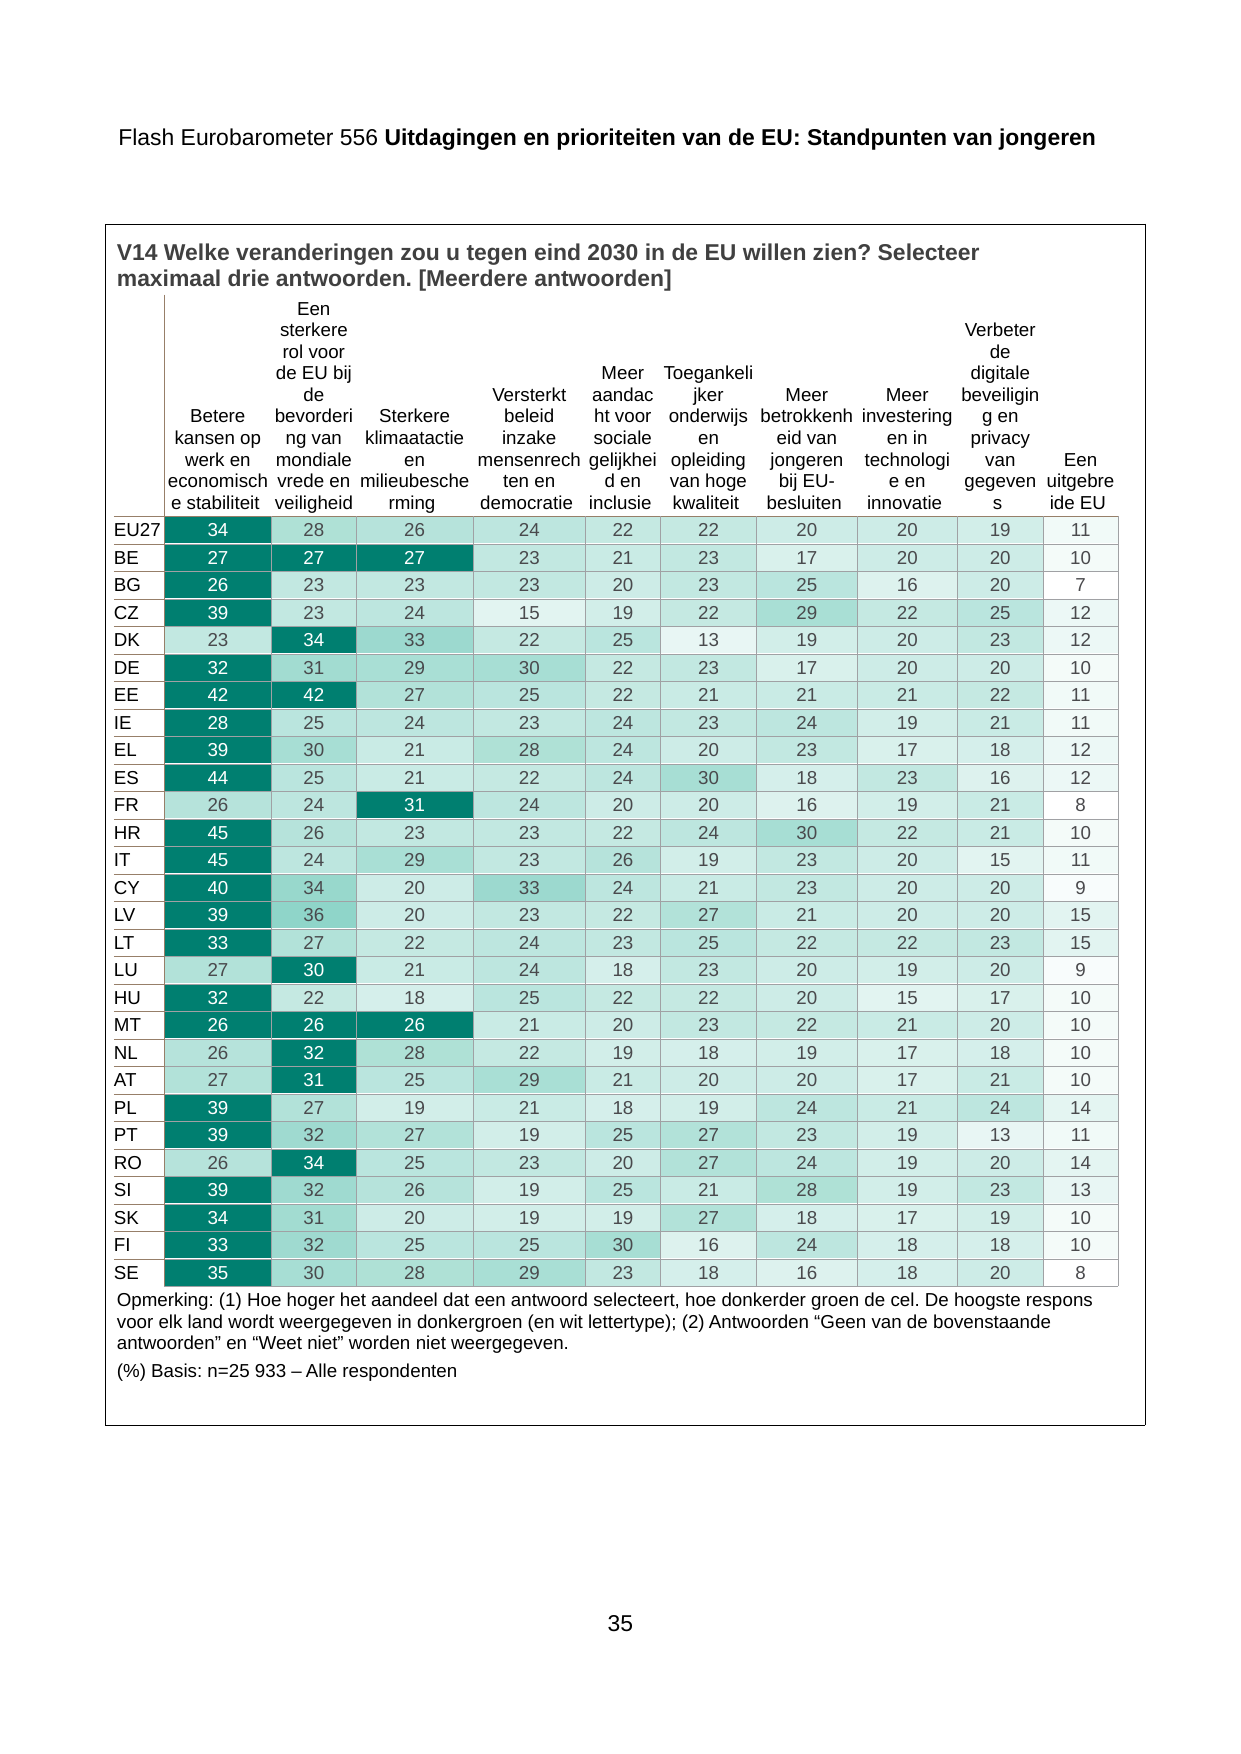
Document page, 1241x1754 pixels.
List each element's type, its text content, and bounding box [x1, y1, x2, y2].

table_cell 23 [586, 1260, 660, 1286]
table_cell 11 [1044, 847, 1118, 873]
table_cell 10 [1044, 1067, 1118, 1093]
table_cell 32 [165, 655, 271, 681]
table_cell 24 [586, 737, 660, 763]
table_cell 25 [586, 1177, 660, 1203]
table_cell PT [114, 1122, 164, 1148]
table_cell PL [114, 1095, 164, 1121]
table_cell 20 [757, 985, 857, 1011]
table_cell 39 [165, 1122, 271, 1148]
table_cell 23 [858, 765, 957, 791]
table_cell 23 [757, 737, 857, 763]
table_cell 22 [586, 517, 660, 543]
table_cell 15 [958, 847, 1043, 873]
table_cell Een uitgebreide EU [1043, 295, 1118, 516]
table_cell Meer aandacht voor sociale gelijkheid en inclusie [585, 295, 660, 516]
table_cell 9 [1044, 875, 1118, 901]
table_cell SE [114, 1260, 164, 1286]
table_cell 21 [958, 710, 1043, 736]
table_cell 30 [757, 820, 857, 846]
table_cell 23 [661, 545, 756, 571]
table_cell [114, 295, 164, 516]
table_cell 24 [474, 792, 585, 818]
table_cell 34 [165, 1205, 271, 1231]
table_cell CY [114, 875, 164, 901]
table_cell 39 [165, 902, 271, 928]
table_cell 24 [757, 710, 857, 736]
table_cell 28 [272, 517, 356, 543]
table_cell 30 [586, 1232, 660, 1258]
table_cell 27 [272, 930, 356, 956]
table_cell 30 [474, 655, 585, 681]
table_cell 27 [661, 1122, 756, 1148]
table_cell 20 [357, 902, 473, 928]
table_cell MT [114, 1012, 164, 1038]
table_cell 16 [757, 792, 857, 818]
table_cell 11 [1044, 710, 1118, 736]
table_cell 22 [474, 765, 585, 791]
table_cell 10 [1044, 545, 1118, 571]
table_cell 22 [661, 985, 756, 1011]
table_cell 25 [958, 600, 1043, 626]
table_cell 26 [272, 1012, 356, 1038]
table_cell 15 [1044, 930, 1118, 956]
table_cell 22 [586, 682, 660, 708]
table_cell 18 [757, 765, 857, 791]
table_cell 23 [661, 1012, 756, 1038]
table_cell 23 [757, 847, 857, 873]
table_cell 24 [586, 875, 660, 901]
table_cell 30 [661, 765, 756, 791]
table_cell 13 [958, 1122, 1043, 1148]
table_cell 24 [958, 1095, 1043, 1121]
table_cell 22 [858, 820, 957, 846]
table_cell 10 [1044, 1205, 1118, 1231]
table_cell 24 [272, 792, 356, 818]
table_cell 20 [858, 847, 957, 873]
table_cell 18 [357, 985, 473, 1011]
table_cell 20 [958, 1150, 1043, 1176]
table_cell (%) Basis: n=25 933 – Alle respondenten [114, 1357, 1118, 1384]
table_cell 19 [586, 1040, 660, 1066]
table_cell 17 [858, 1067, 957, 1093]
table_cell 24 [757, 1150, 857, 1176]
table_cell 8 [1044, 792, 1118, 818]
table_cell 42 [272, 682, 356, 708]
table_cell 20 [357, 1205, 473, 1231]
table_cell HU [114, 985, 164, 1011]
table_cell 28 [757, 1177, 857, 1203]
table_cell 21 [757, 902, 857, 928]
table_cell 24 [757, 1095, 857, 1121]
table_cell 20 [357, 875, 473, 901]
table_cell 23 [272, 572, 356, 598]
table_cell 10 [1044, 985, 1118, 1011]
table_cell 30 [272, 737, 356, 763]
table_cell 27 [357, 545, 473, 571]
table_cell FR [114, 792, 164, 818]
table_cell 20 [858, 902, 957, 928]
table_cell 35 [165, 1260, 271, 1286]
table_cell 18 [958, 1040, 1043, 1066]
table_cell 19 [958, 517, 1043, 543]
table_cell AT [114, 1067, 164, 1093]
table_cell LT [114, 930, 164, 956]
table_cell 22 [586, 820, 660, 846]
table_cell 20 [586, 1012, 660, 1038]
table_cell 22 [586, 985, 660, 1011]
table_cell 24 [357, 710, 473, 736]
table_cell 17 [858, 737, 957, 763]
table_cell 19 [858, 1177, 957, 1203]
table_cell EU27 [114, 517, 164, 543]
table_cell 18 [958, 1232, 1043, 1258]
table_cell 32 [272, 1177, 356, 1203]
table_cell 20 [586, 1150, 660, 1176]
table_cell 13 [1044, 1177, 1118, 1203]
table_cell 24 [357, 600, 473, 626]
table_cell 18 [586, 1095, 660, 1121]
table_cell 31 [272, 1067, 356, 1093]
table_cell 22 [474, 1040, 585, 1066]
table_cell 39 [165, 600, 271, 626]
table_cell 19 [757, 627, 857, 653]
table_cell SK [114, 1205, 164, 1231]
table_cell 24 [586, 710, 660, 736]
table_cell 12 [1044, 737, 1118, 763]
table_cell 21 [357, 737, 473, 763]
table_cell 23 [958, 930, 1043, 956]
table_cell 19 [858, 1150, 957, 1176]
table_cell IE [114, 710, 164, 736]
table_cell 16 [958, 765, 1043, 791]
table_cell 39 [165, 1095, 271, 1121]
table_cell 23 [474, 847, 585, 873]
table_cell 25 [272, 710, 356, 736]
table_cell 24 [474, 957, 585, 983]
table_cell 22 [757, 930, 857, 956]
table_cell LU [114, 957, 164, 983]
table_cell 18 [661, 1260, 756, 1286]
table_cell 32 [272, 1040, 356, 1066]
table_cell 10 [1044, 820, 1118, 846]
table_cell 18 [858, 1260, 957, 1286]
table_cell 21 [661, 875, 756, 901]
table_cell 10 [1044, 1232, 1118, 1258]
table_cell 18 [958, 737, 1043, 763]
table_cell 23 [272, 600, 356, 626]
table_cell LV [114, 902, 164, 928]
table_cell 33 [165, 1232, 271, 1258]
table_cell 23 [474, 545, 585, 571]
table_cell 26 [272, 820, 356, 846]
table_header [1043, 233, 1118, 294]
table_cell 20 [958, 655, 1043, 681]
table_cell 27 [165, 957, 271, 983]
table_cell Versterkt beleid inzake mensenrechten en democratie [473, 295, 585, 516]
table_cell 22 [272, 985, 356, 1011]
table_cell 20 [858, 875, 957, 901]
table_cell 20 [858, 545, 957, 571]
table_cell BG [114, 572, 164, 598]
table_cell 25 [757, 572, 857, 598]
table_cell 23 [586, 930, 660, 956]
table_cell 23 [757, 875, 857, 901]
table_cell 19 [958, 1205, 1043, 1231]
table_cell 22 [474, 627, 585, 653]
table_cell 33 [474, 875, 585, 901]
table_cell 26 [357, 517, 473, 543]
table_cell 19 [661, 1095, 756, 1121]
table_cell 21 [357, 957, 473, 983]
table_cell 23 [165, 627, 271, 653]
table_cell 18 [661, 1040, 756, 1066]
table_cell 11 [1044, 1122, 1118, 1148]
table_cell 22 [661, 600, 756, 626]
table_cell 32 [272, 1122, 356, 1148]
table_cell 21 [958, 792, 1043, 818]
table_cell 20 [958, 545, 1043, 571]
table_cell 20 [586, 572, 660, 598]
table_cell 20 [757, 957, 857, 983]
table_cell 14 [1044, 1150, 1118, 1176]
table_cell 21 [474, 1095, 585, 1121]
table_cell 30 [272, 957, 356, 983]
table_cell 28 [474, 737, 585, 763]
table_cell 21 [357, 765, 473, 791]
table_cell 36 [272, 902, 356, 928]
table_cell EE [114, 682, 164, 708]
table_cell Verbeterde digitale beveiliging en privacy van gegevens [957, 295, 1043, 516]
table_cell 18 [586, 957, 660, 983]
table_cell 27 [165, 545, 271, 571]
table_cell 23 [474, 572, 585, 598]
table_cell 40 [165, 875, 271, 901]
table_cell ES [114, 765, 164, 791]
table_cell 28 [357, 1260, 473, 1286]
table_cell 29 [474, 1067, 585, 1093]
table_cell 27 [357, 1122, 473, 1148]
table_cell 19 [474, 1122, 585, 1148]
table_cell 10 [1044, 655, 1118, 681]
table_cell 26 [165, 1040, 271, 1066]
table_cell 45 [165, 820, 271, 846]
table_cell 29 [757, 600, 857, 626]
table_cell 22 [586, 902, 660, 928]
table_cell 21 [757, 682, 857, 708]
table_cell 26 [165, 572, 271, 598]
table_cell 21 [586, 1067, 660, 1093]
table_cell 21 [586, 545, 660, 571]
table_cell 20 [958, 572, 1043, 598]
table_cell 29 [474, 1260, 585, 1286]
table_cell 19 [858, 710, 957, 736]
table_cell 12 [1044, 765, 1118, 791]
table_cell HR [114, 820, 164, 846]
table_cell 34 [272, 1150, 356, 1176]
table_cell 26 [357, 1177, 473, 1203]
table_cell Meer investeringen in technologie en innovatie [857, 295, 957, 516]
table_cell 24 [586, 765, 660, 791]
table_cell 25 [357, 1067, 473, 1093]
table_cell 24 [474, 517, 585, 543]
table_cell 32 [165, 985, 271, 1011]
table_cell 20 [958, 957, 1043, 983]
table_cell 30 [272, 1260, 356, 1286]
table_cell 13 [661, 627, 756, 653]
table_cell 21 [858, 1095, 957, 1121]
table_cell 20 [958, 1012, 1043, 1038]
table_cell 18 [858, 1232, 957, 1258]
table_cell 25 [586, 627, 660, 653]
table_cell 19 [858, 1122, 957, 1148]
table_cell 31 [357, 792, 473, 818]
table_cell 22 [357, 930, 473, 956]
table_cell 22 [858, 930, 957, 956]
table_cell 23 [357, 572, 473, 598]
table_cell Sterkere klimaatactie en milieubescherming [356, 295, 473, 516]
table_cell 19 [586, 600, 660, 626]
table_cell 23 [958, 627, 1043, 653]
table_cell 27 [661, 902, 756, 928]
table_cell 10 [1044, 1040, 1118, 1066]
table_cell 23 [661, 572, 756, 598]
table_cell Een sterkere rol voor de EU bij de bevordering van mondiale vrede en veiligheid [271, 295, 356, 516]
table_cell 19 [357, 1095, 473, 1121]
table_cell 20 [661, 792, 756, 818]
table_cell 23 [474, 1150, 585, 1176]
table_cell 19 [586, 1205, 660, 1231]
table_cell 27 [272, 545, 356, 571]
table_cell 23 [474, 820, 585, 846]
table_cell 23 [757, 1122, 857, 1148]
table_cell 17 [757, 545, 857, 571]
table_cell 17 [757, 655, 857, 681]
table_cell 34 [165, 517, 271, 543]
table_cell SI [114, 1177, 164, 1203]
table_cell 23 [474, 902, 585, 928]
table_cell 21 [661, 1177, 756, 1203]
table_cell 24 [757, 1232, 857, 1258]
table_cell Toegankelijker onderwijs en opleiding van hoge kwaliteit [660, 295, 756, 516]
table_cell 25 [474, 1232, 585, 1258]
table_cell 27 [661, 1205, 756, 1231]
table_cell RO [114, 1150, 164, 1176]
table_cell 25 [272, 765, 356, 791]
table_cell 26 [165, 1150, 271, 1176]
table_cell 8 [1044, 1260, 1118, 1286]
table_cell FI [114, 1232, 164, 1258]
table_cell 14 [1044, 1095, 1118, 1121]
table_cell 12 [1044, 600, 1118, 626]
table_cell BE [114, 545, 164, 571]
table_cell 24 [272, 847, 356, 873]
table_cell 23 [958, 1177, 1043, 1203]
table_cell 29 [357, 655, 473, 681]
table_cell 16 [757, 1260, 857, 1286]
table_cell 26 [165, 792, 271, 818]
table_cell 28 [357, 1040, 473, 1066]
table_cell 26 [165, 1012, 271, 1038]
table_cell 21 [958, 1067, 1043, 1093]
table_cell 20 [958, 875, 1043, 901]
table_cell 25 [357, 1150, 473, 1176]
table_cell 9 [1044, 957, 1118, 983]
table_cell 19 [661, 847, 756, 873]
table_cell 19 [858, 792, 957, 818]
table_cell 20 [958, 1260, 1043, 1286]
table_cell 11 [1044, 682, 1118, 708]
table_cell EL [114, 737, 164, 763]
table_cell 25 [474, 985, 585, 1011]
table_cell 31 [272, 1205, 356, 1231]
table_cell 12 [1044, 627, 1118, 653]
table_cell 22 [958, 682, 1043, 708]
table_cell 19 [474, 1177, 585, 1203]
table_cell 17 [958, 985, 1043, 1011]
table_cell 27 [357, 682, 473, 708]
table_cell 31 [272, 655, 356, 681]
table_cell 44 [165, 765, 271, 791]
table_cell 25 [586, 1122, 660, 1148]
table_cell 20 [858, 517, 957, 543]
table_cell 19 [858, 957, 957, 983]
table_cell 28 [165, 710, 271, 736]
table_cell 21 [958, 820, 1043, 846]
table_cell 20 [757, 517, 857, 543]
table_cell 20 [586, 792, 660, 818]
table_cell 15 [474, 600, 585, 626]
table_cell 27 [272, 1095, 356, 1121]
table_cell 20 [661, 737, 756, 763]
table_cell NL [114, 1040, 164, 1066]
table_cell Opmerking: (1) Hoe hoger het aandeel dat een antwoord selecteert, hoe donkerder groen de cel. De hoogste respons voor elk land wordt weergegeven in donkergroen (en wit lettertype); (2) Antwoorden “Geen van de bovenstaande antwoorden” en “Weet niet” worden niet weergegeven. [114, 1286, 1118, 1357]
table_cell 21 [858, 1012, 957, 1038]
table_cell 7 [1044, 572, 1118, 598]
table_cell 10 [1044, 1012, 1118, 1038]
table_cell 21 [661, 682, 756, 708]
table_cell 15 [858, 985, 957, 1011]
table_cell 20 [958, 902, 1043, 928]
table_cell 24 [474, 930, 585, 956]
table_cell 34 [272, 627, 356, 653]
table_cell 23 [357, 820, 473, 846]
table_cell Betere kansen op werk en economische stabiliteit [165, 295, 271, 516]
table_cell IT [114, 847, 164, 873]
table_cell 20 [757, 1067, 857, 1093]
table_cell 25 [661, 930, 756, 956]
table_cell 34 [272, 875, 356, 901]
table_cell DK [114, 627, 164, 653]
table_cell 23 [474, 710, 585, 736]
table_cell 22 [661, 517, 756, 543]
table_cell CZ [114, 600, 164, 626]
table_cell 39 [165, 737, 271, 763]
table_cell 19 [474, 1205, 585, 1231]
table_cell 16 [858, 572, 957, 598]
table_cell 22 [858, 600, 957, 626]
table_cell 18 [757, 1205, 857, 1231]
table_cell Meer betrokkenheid van jongeren bij EU-besluiten [756, 295, 857, 516]
table_cell 23 [661, 957, 756, 983]
table_cell 26 [357, 1012, 473, 1038]
table_cell 15 [1044, 902, 1118, 928]
table_cell 20 [661, 1067, 756, 1093]
table_cell 21 [858, 682, 957, 708]
table_cell 32 [272, 1232, 356, 1258]
table_cell 20 [858, 655, 957, 681]
table_cell 17 [858, 1040, 957, 1066]
table_cell 11 [1044, 517, 1118, 543]
table_cell 23 [661, 655, 756, 681]
table_cell 33 [165, 930, 271, 956]
table_cell 26 [586, 847, 660, 873]
table_cell 21 [474, 1012, 585, 1038]
table_cell 23 [661, 710, 756, 736]
table_cell 22 [757, 1012, 857, 1038]
table_cell 33 [357, 627, 473, 653]
table_cell 22 [586, 655, 660, 681]
table_cell 24 [661, 820, 756, 846]
table_cell 19 [757, 1040, 857, 1066]
table_cell DE [114, 655, 164, 681]
table_cell 20 [858, 627, 957, 653]
table_cell 16 [661, 1232, 756, 1258]
table_cell 42 [165, 682, 271, 708]
table_cell 25 [357, 1232, 473, 1258]
table_cell 27 [661, 1150, 756, 1176]
table_cell 29 [357, 847, 473, 873]
table_cell 45 [165, 847, 271, 873]
table_header V14 Welke veranderingen zou u tegen eind 2030 in de EU willen zien? Selecteer maximaal drie antwoorden. [Meerdere antwoorden] [114, 233, 1043, 294]
table_cell 27 [165, 1067, 271, 1093]
table_cell 39 [165, 1177, 271, 1203]
table_cell 17 [858, 1205, 957, 1231]
table_cell 25 [474, 682, 585, 708]
